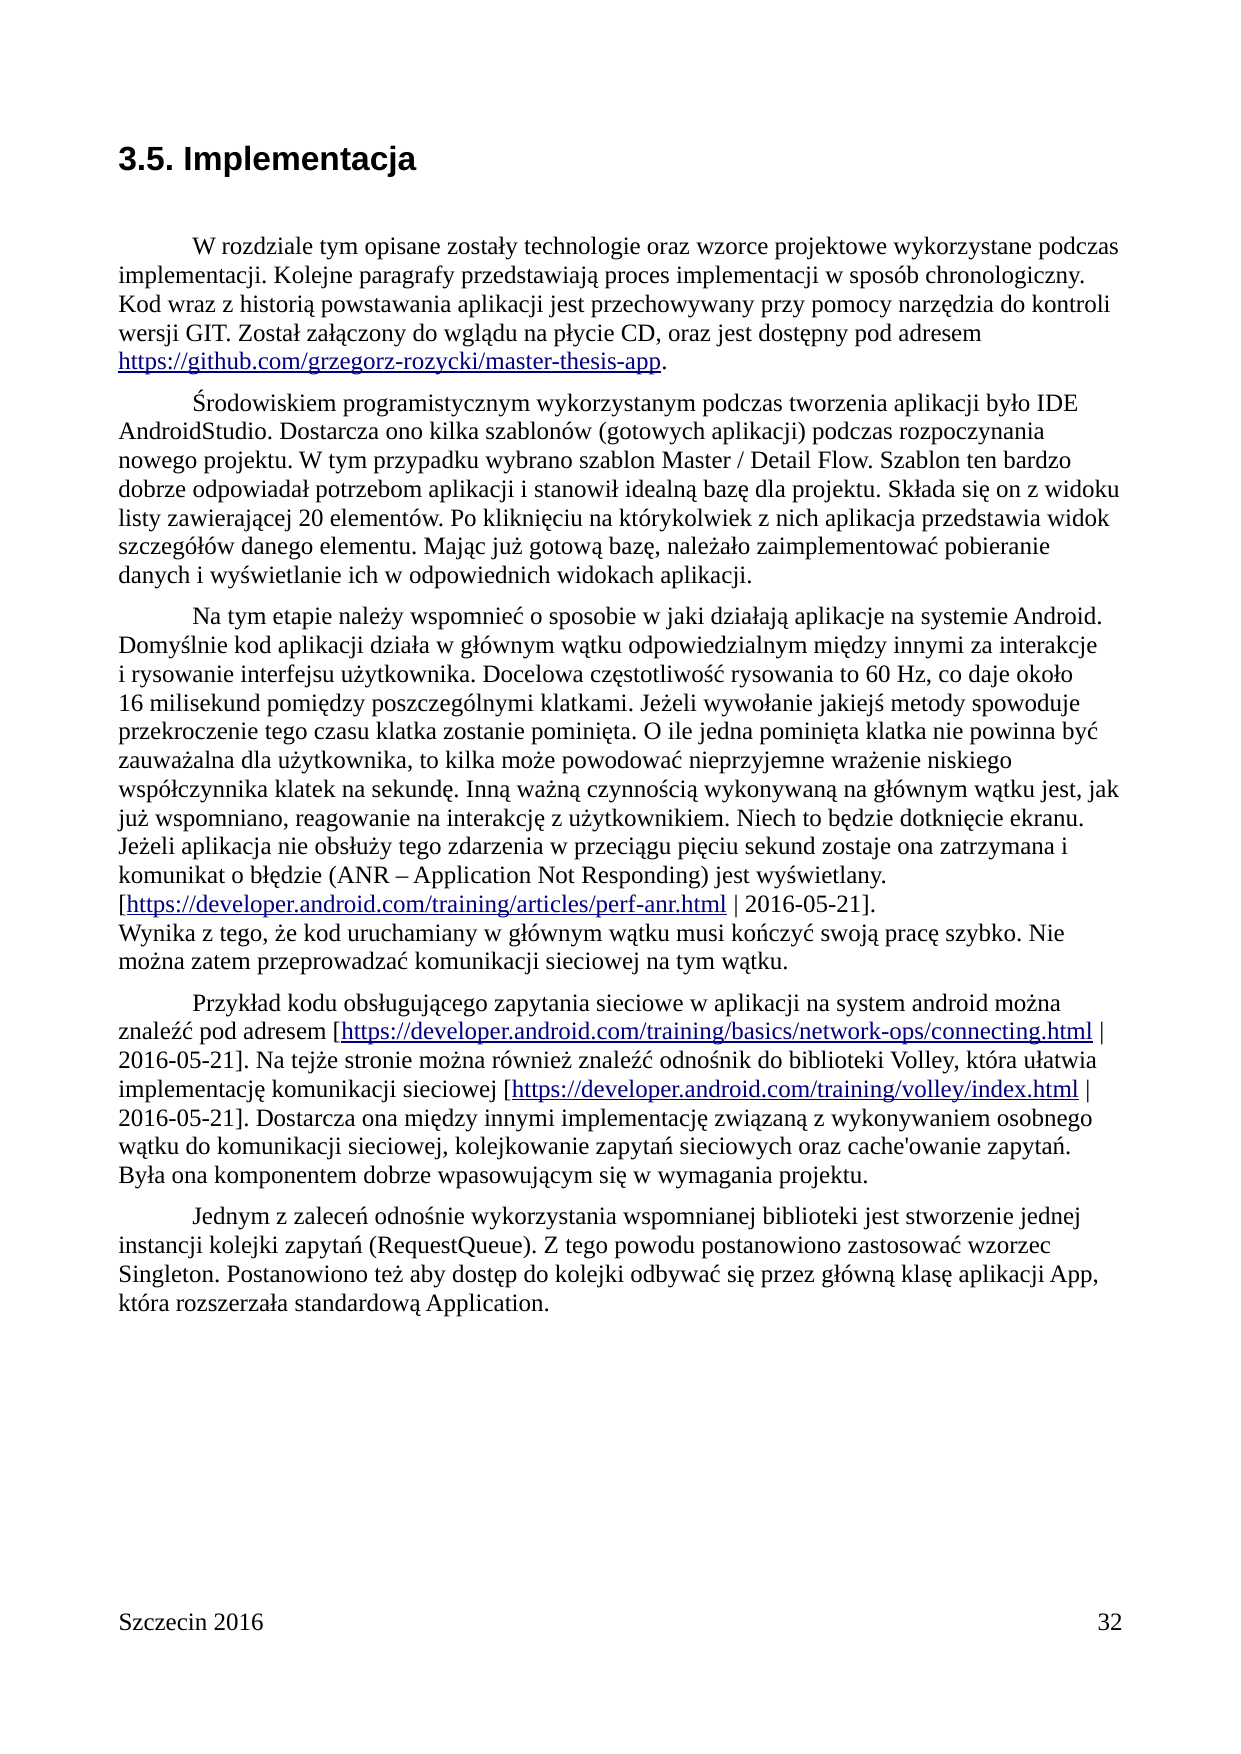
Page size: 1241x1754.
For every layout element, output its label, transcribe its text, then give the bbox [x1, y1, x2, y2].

subtitle 3.5. Implementacja [118, 139, 1122, 178]
text W rozdziale tym opisane zostały technologie oraz wzorce projektowe wykorzystane podczas implementacji. Kolejne paragrafy przedstawiają proces implementacji w sposób chronologiczny. Kod wraz z historią powstawania aplikacji jest przechowywany przy pomocy narzędzia do kontroli wersji GIT. Został załączony do wglądu na płycie CD, oraz jest dostępny pod adresem https://github.com/grzegorz-rozycki/master-thesis-app. [118, 231, 1122, 375]
text Środowiskiem programistycznym wykorzystanym podczas tworzenia aplikacji było IDE AndroidStudio. Dostarcza ono kilka szablonów (gotowych aplikacji) podczas rozpoczynania nowego projektu. W tym przypadku wybrano szablon Master / Detail Flow. Szablon ten bardzo dobrze odpowiadał potrzebom aplikacji i stanowił idealną bazę dla projektu. Składa się on z widoku listy zawierającej 20 elementów. Po kliknięciu na którykolwiek z nich aplikacja przedstawia widok szczegółów danego elementu. Mając już gotową bazę, należało zaimplementować pobieranie danych i wyświetlanie ich w odpowiednich widokach aplikacji. [118, 388, 1122, 589]
text Przykład kodu obsługującego zapytania sieciowe w aplikacji na system android można znaleźć pod adresem [https://developer.android.com/training/basics/network-ops/connecting.html | 2016-05-21]. Na tejże stronie można również znaleźć odnośnik do biblioteki Volley, która ułatwia implementację komunikacji sieciowej [https://developer.android.com/training/volley/index.html | 2016-05-21]. Dostarcza ona między innymi implementację związaną z wykonywaniem osobnego wątku do komunikacji sieciowej, kolejkowanie zapytań sieciowych oraz cache'owanie zapytań. Była ona komponentem dobrze wpasowującym się w wymagania projektu. [118, 988, 1122, 1189]
text Na tym etapie należy wspomnieć o sposobie w jaki działają aplikacje na systemie Android. Domyślnie kod aplikacji działa w głównym wątku odpowiedzialnym między innymi za interakcje i rysowanie interfejsu użytkownika. Docelowa częstotliwość rysowania to 60 Hz, co daje około 16 milisekund pomiędzy poszczególnymi klatkami. Jeżeli wywołanie jakiejś metody spowoduje przekroczenie tego czasu klatka zostanie pominięta. O ile jedna pominięta klatka nie powinna być zauważalna dla użytkownika, to kilka może powodować nieprzyjemne wrażenie niskiego współczynnika klatek na sekundę. Inną ważną czynnością wykonywaną na głównym wątku jest, jak już wspomniano, reagowanie na interakcję z użytkownikiem. Niech to będzie dotknięcie ekranu. Jeżeli aplikacja nie obsłuży tego zdarzenia w przeciągu pięciu sekund zostaje ona zatrzymana i komunikat o błędzie (ANR – Application Not Responding) jest wyświetlany. [https://developer.android.com/training/articles/perf-anr.html | 2016-05-21]. Wynika z tego, że kod uruchamiany w głównym wątku musi kończyć swoją pracę szybko. Nie można zatem przeprowadzać komunikacji sieciowej na tym wątku. [118, 601, 1122, 975]
text Jednym z zaleceń odnośnie wykorzystania wspomnianej biblioteki jest stworzenie jednej instancji kolejki zapytań (RequestQueue). Z tego powodu postanowiono zastosować wzorzec Singleton. Postanowiono też aby dostęp do kolejki odbywać się przez główną klasę aplikacji App, która rozszerzała standardową Application. [118, 1201, 1122, 1316]
